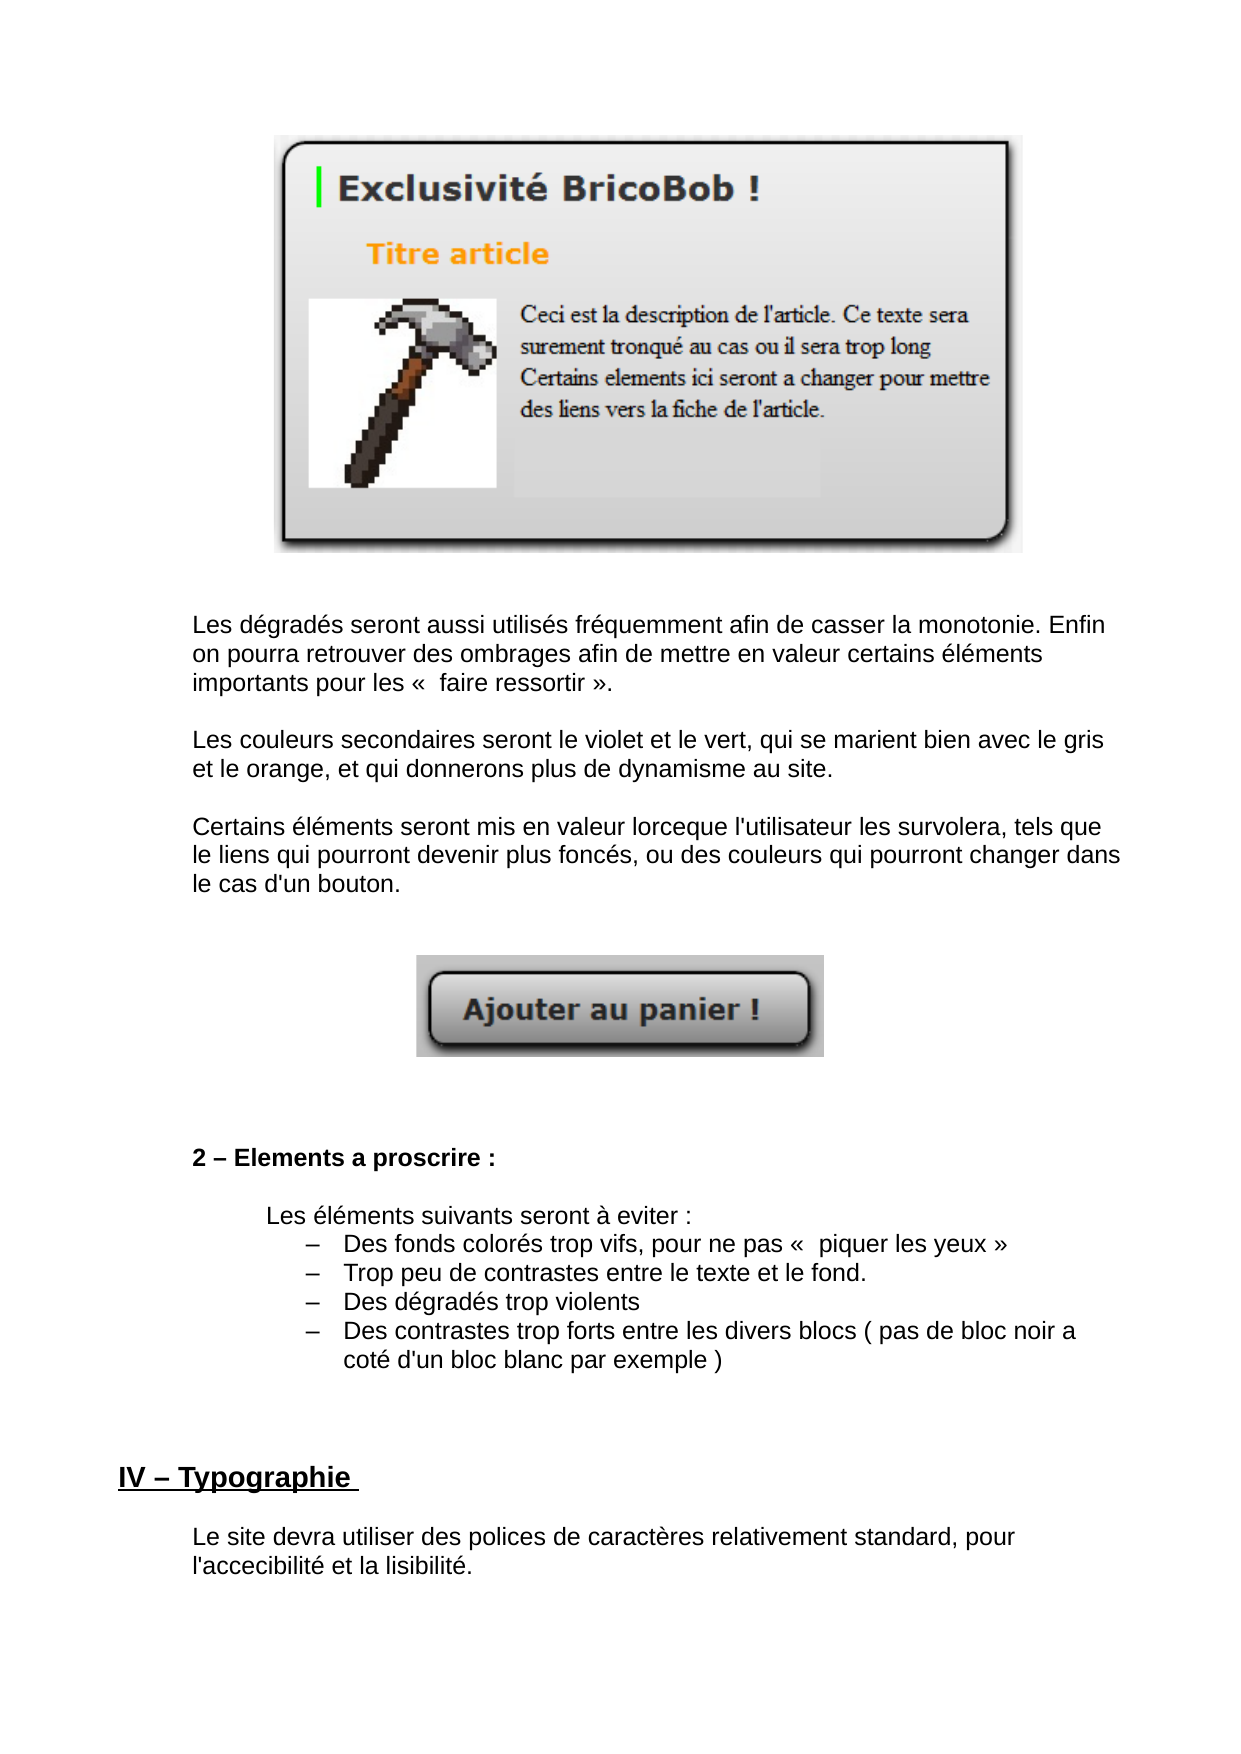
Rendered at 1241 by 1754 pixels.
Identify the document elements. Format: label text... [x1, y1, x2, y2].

text Le site devra utiliser des polices de caractères relativement standard, pour l'accecibilité et la lisibilité. [118, 1522, 1122, 1579]
text 2 – Elements a proscrire : [118, 1143, 1122, 1172]
list Des dégradés trop violents [306, 1287, 1122, 1316]
list Trop peu de contrastes entre le texte et le fond. [306, 1258, 1122, 1287]
list Des fonds colorés trop vifs, pour ne pas « piquer les yeux » [306, 1229, 1122, 1258]
text Les éléments suivants seront à eviter : [118, 1201, 1122, 1229]
text IV – Typographie [118, 1460, 1122, 1493]
text Certains éléments seront mis en valeur lorceque l'utilisateur les survolera, tels que le liens qui pourront devenir plus foncés, ou des couleurs qui pourront changer dans le cas d'un bouton. [118, 811, 1122, 898]
list Des contrastes trop forts entre les divers blocs ( pas de bloc noir a coté d'un bloc blanc par exemple ) [306, 1316, 1122, 1373]
text Les couleurs secondaires seront le violet et le vert, qui se marient bien avec le gris et le orange, et qui donnerons plus de dynamisme au site. [118, 725, 1122, 783]
text Les dégradés seront aussi utilisés fréquemment afin de casser la monotonie. Enfin on pourra retrouver des ombrages afin de mettre en valeur certains éléments importants pour les « faire ressortir ». [118, 610, 1122, 696]
